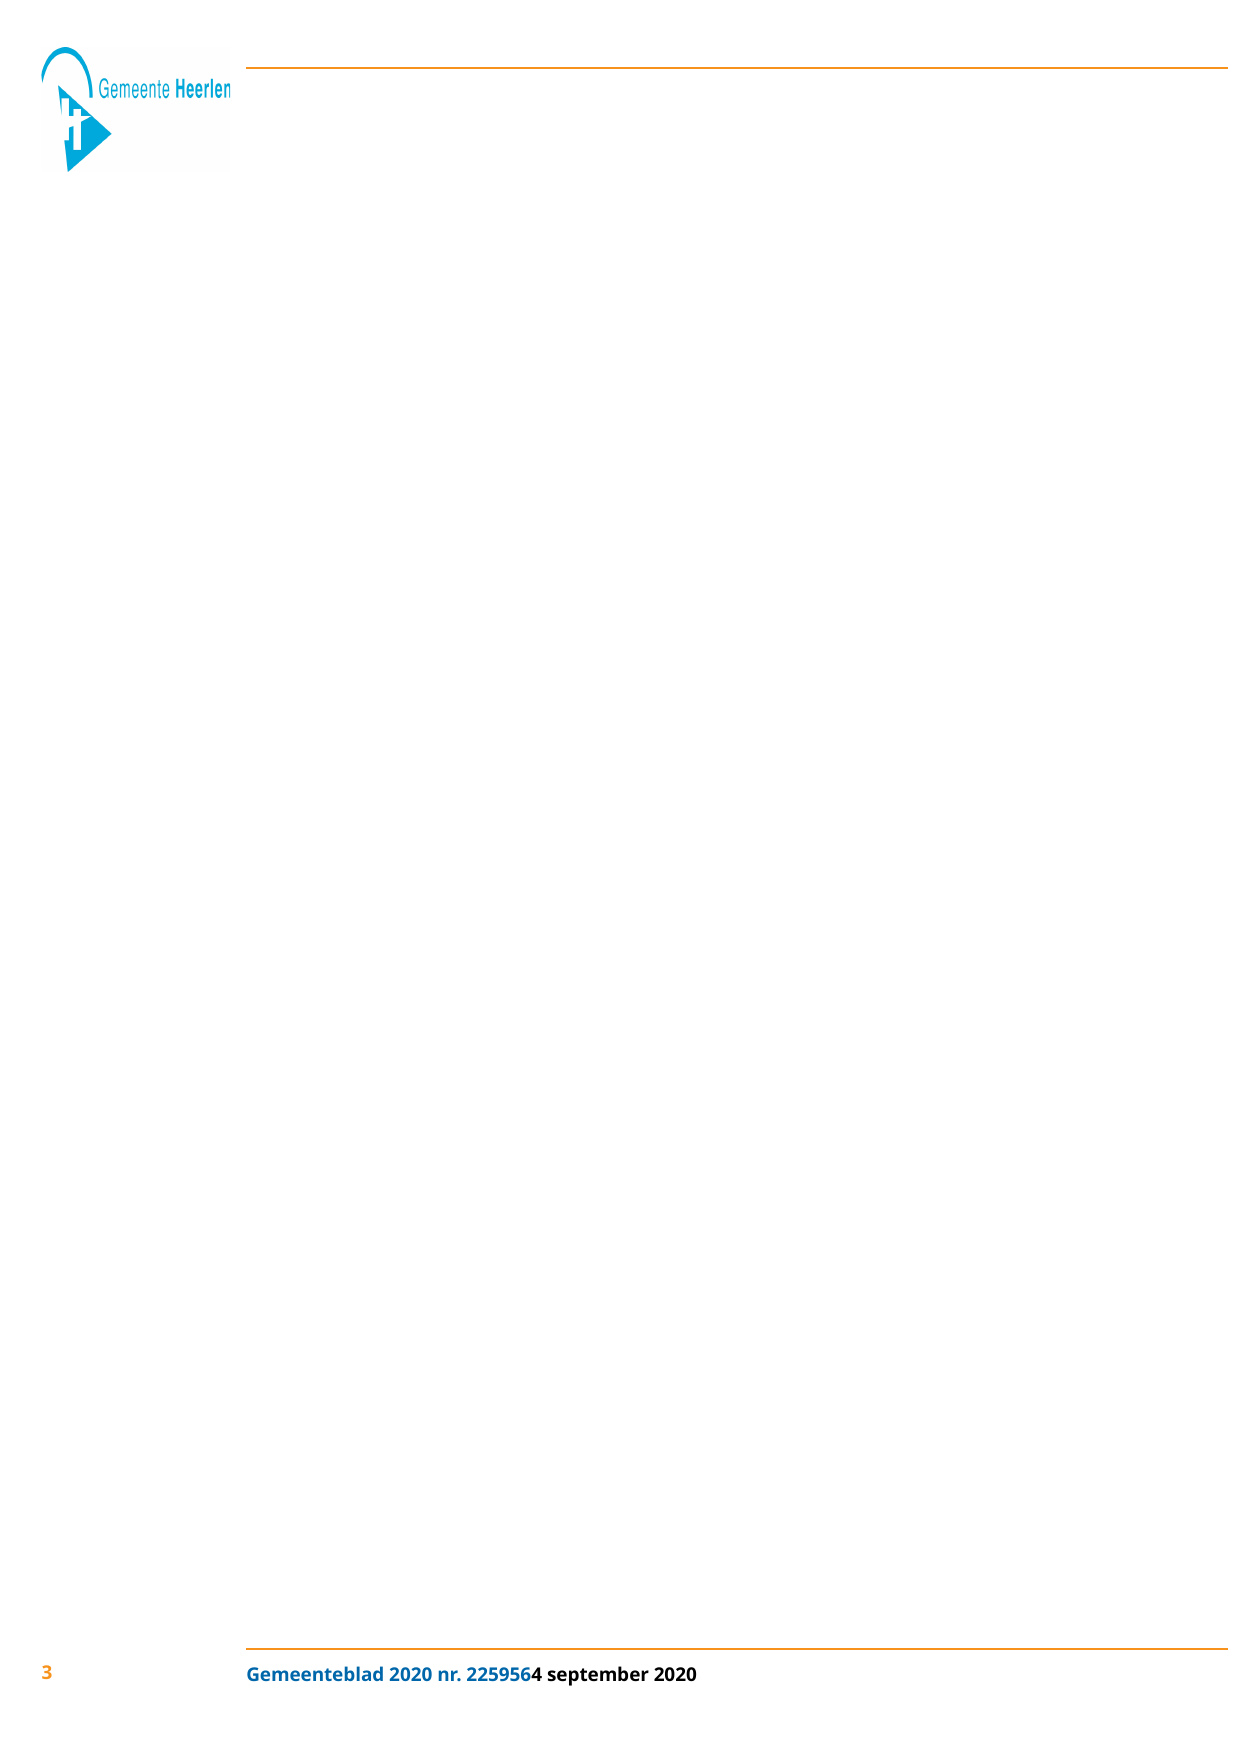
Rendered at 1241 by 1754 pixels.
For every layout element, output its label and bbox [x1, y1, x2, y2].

picture [41, 47, 59, 70]
picture [41, 47, 231, 172]
